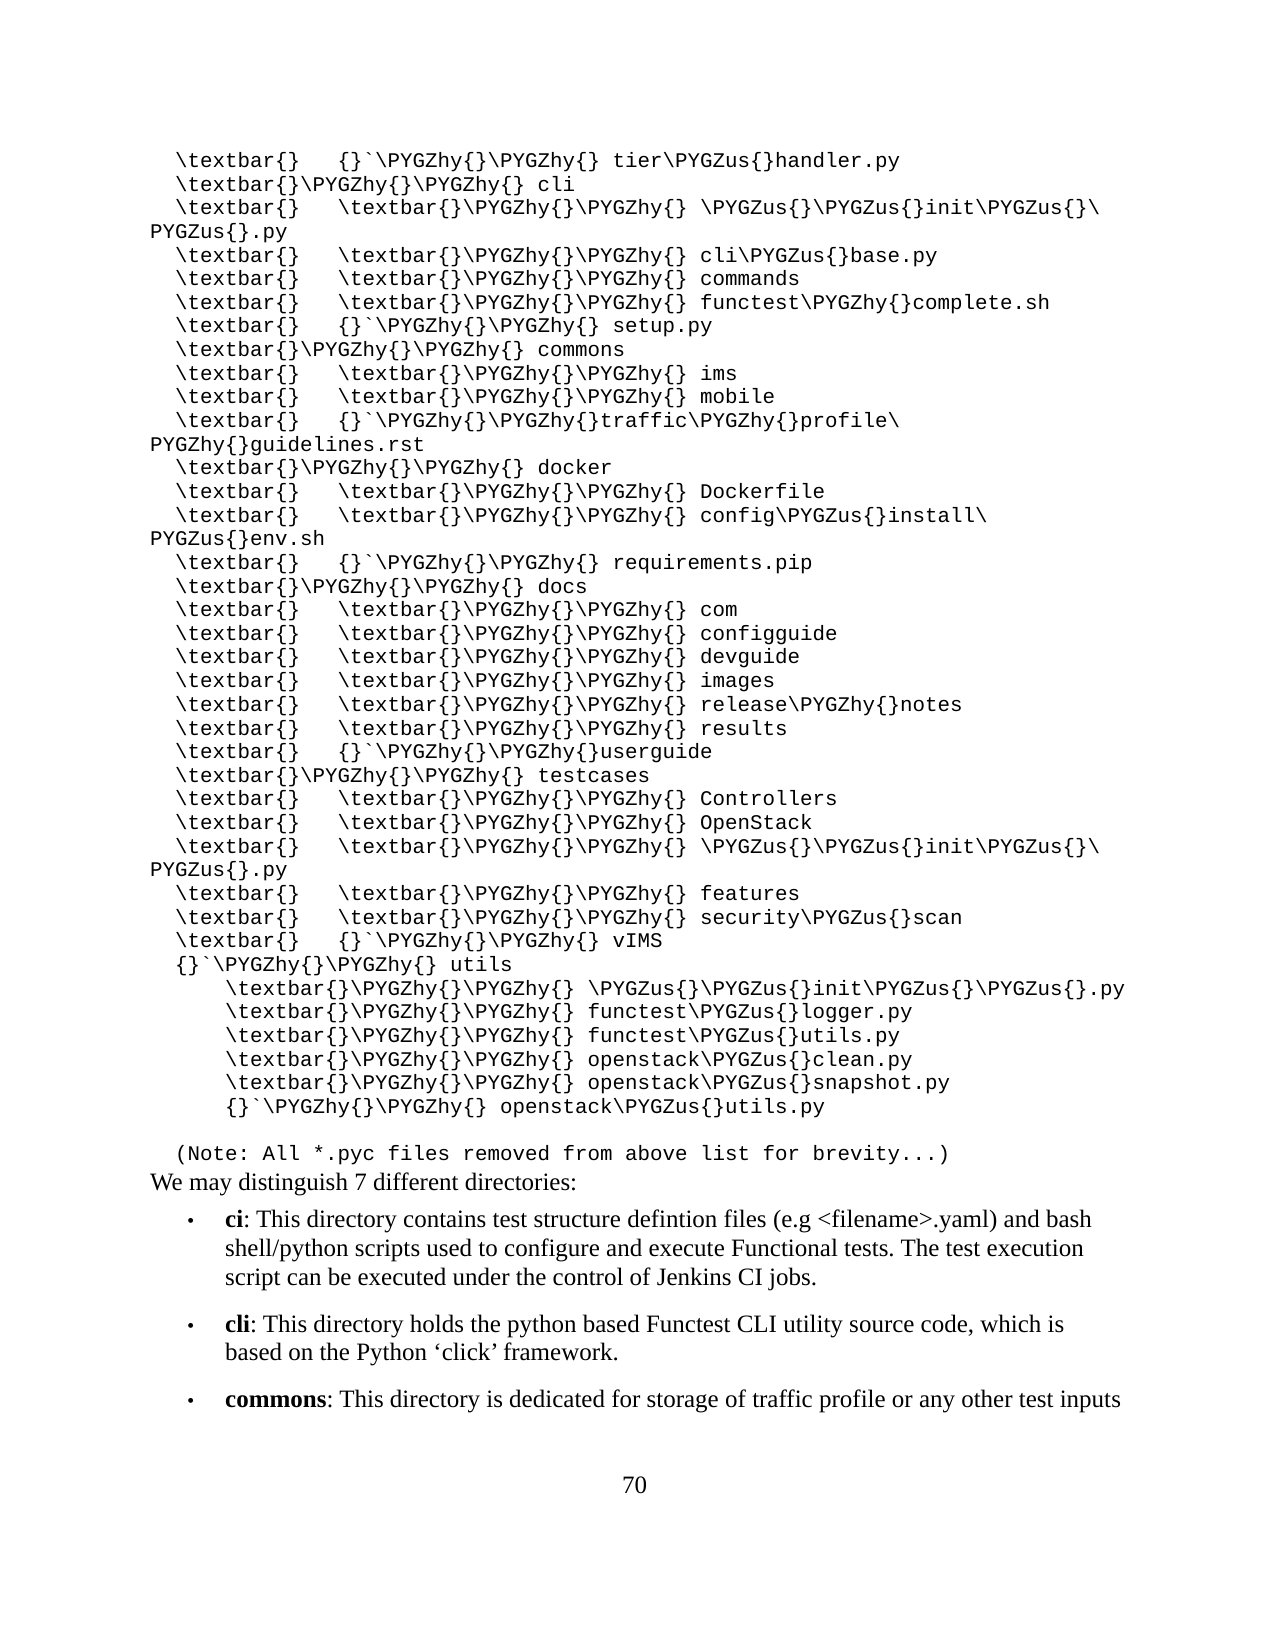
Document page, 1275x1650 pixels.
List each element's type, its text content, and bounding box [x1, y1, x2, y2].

text \textbar{}\PYGZhy{}\PYGZhy{} testcases [150, 765, 1125, 788]
text \textbar{} \textbar{}\PYGZhy{}\PYGZhy{} config\PYGZus{}install\PYGZus{}env.sh [150, 505, 1125, 552]
text \textbar{} \textbar{}\PYGZhy{}\PYGZhy{} results [150, 717, 1125, 741]
text \textbar{} \textbar{}\PYGZhy{}\PYGZhy{} Dockerfile [150, 481, 1125, 505]
text We may distinguish 7 different directories: [150, 1167, 1125, 1196]
text \textbar{}\PYGZhy{}\PYGZhy{} cli [150, 174, 1125, 197]
text \textbar{}\PYGZhy{}\PYGZhy{} openstack\PYGZus{}snapshot.py [150, 1072, 1125, 1096]
text \textbar{} \textbar{}\PYGZhy{}\PYGZhy{} functest\PYGZhy{}complete.sh [150, 292, 1125, 316]
text \textbar{}\PYGZhy{}\PYGZhy{} openstack\PYGZus{}clean.py [150, 1048, 1125, 1072]
text {}`\PYGZhy{}\PYGZhy{} utils [150, 954, 1125, 978]
list cli: This directory holds the python based Functest CLI utility source code, which is based on the Python ‘click’ framework. [187, 1309, 1125, 1366]
text \textbar{} {}`\PYGZhy{}\PYGZhy{}userguide [150, 741, 1125, 765]
text \textbar{} \textbar{}\PYGZhy{}\PYGZhy{} \PYGZus{}\PYGZus{}init\PYGZus{}\PYGZus{}.py [150, 836, 1125, 883]
text \textbar{} \textbar{}\PYGZhy{}\PYGZhy{} release\PYGZhy{}notes [150, 694, 1125, 717]
text {}`\PYGZhy{}\PYGZhy{} openstack\PYGZus{}utils.py [150, 1096, 1125, 1119]
text \textbar{} \textbar{}\PYGZhy{}\PYGZhy{} features [150, 883, 1125, 907]
text \textbar{} \textbar{}\PYGZhy{}\PYGZhy{} cli\PYGZus{}base.py [150, 244, 1125, 268]
text \textbar{} \textbar{}\PYGZhy{}\PYGZhy{} Controllers [150, 788, 1125, 812]
text \textbar{} {}`\PYGZhy{}\PYGZhy{} setup.py [150, 316, 1125, 339]
text \textbar{} \textbar{}\PYGZhy{}\PYGZhy{} commands [150, 268, 1125, 292]
text \textbar{}\PYGZhy{}\PYGZhy{} functest\PYGZus{}logger.py [150, 1001, 1125, 1025]
text \textbar{} \textbar{}\PYGZhy{}\PYGZhy{} \PYGZus{}\PYGZus{}init\PYGZus{}\PYGZus{}.py [150, 197, 1125, 244]
text \textbar{} {}`\PYGZhy{}\PYGZhy{} tier\PYGZus{}handler.py [150, 150, 1125, 174]
text \textbar{} {}`\PYGZhy{}\PYGZhy{} vIMS [150, 930, 1125, 954]
list ci: This directory contains test structure defintion files (e.g <filename>.yaml) and bash shell/python scripts used to configure and execute Functional tests. The test execution script can be executed under the control of Jenkins CI jobs. [187, 1204, 1125, 1291]
text \textbar{}\PYGZhy{}\PYGZhy{} functest\PYGZus{}utils.py [150, 1025, 1125, 1048]
text \textbar{} {}`\PYGZhy{}\PYGZhy{} requirements.pip [150, 552, 1125, 576]
text \textbar{} {}`\PYGZhy{}\PYGZhy{}traffic\PYGZhy{}profile\PYGZhy{}guidelines.rst [150, 410, 1125, 457]
text \textbar{} \textbar{}\PYGZhy{}\PYGZhy{} configguide [150, 623, 1125, 647]
text \textbar{}\PYGZhy{}\PYGZhy{} \PYGZus{}\PYGZus{}init\PYGZus{}\PYGZus{}.py [150, 978, 1125, 1001]
text \textbar{}\PYGZhy{}\PYGZhy{} docker [150, 457, 1125, 481]
text \textbar{} \textbar{}\PYGZhy{}\PYGZhy{} security\PYGZus{}scan [150, 907, 1125, 930]
text \textbar{} \textbar{}\PYGZhy{}\PYGZhy{} images [150, 670, 1125, 694]
text \textbar{} \textbar{}\PYGZhy{}\PYGZhy{} mobile [150, 386, 1125, 410]
list commons: This directory is dedicated for storage of traffic profile or any other test inputs [187, 1384, 1125, 1413]
text \textbar{} \textbar{}\PYGZhy{}\PYGZhy{} ims [150, 363, 1125, 386]
text \textbar{}\PYGZhy{}\PYGZhy{} docs [150, 576, 1125, 599]
text \textbar{} \textbar{}\PYGZhy{}\PYGZhy{} com [150, 599, 1125, 623]
text (Note: All *.pyc files removed from above list for brevity...) [150, 1143, 1125, 1167]
text \textbar{} \textbar{}\PYGZhy{}\PYGZhy{} devguide [150, 647, 1125, 670]
text \textbar{} \textbar{}\PYGZhy{}\PYGZhy{} OpenStack [150, 812, 1125, 836]
text \textbar{}\PYGZhy{}\PYGZhy{} commons [150, 339, 1125, 363]
